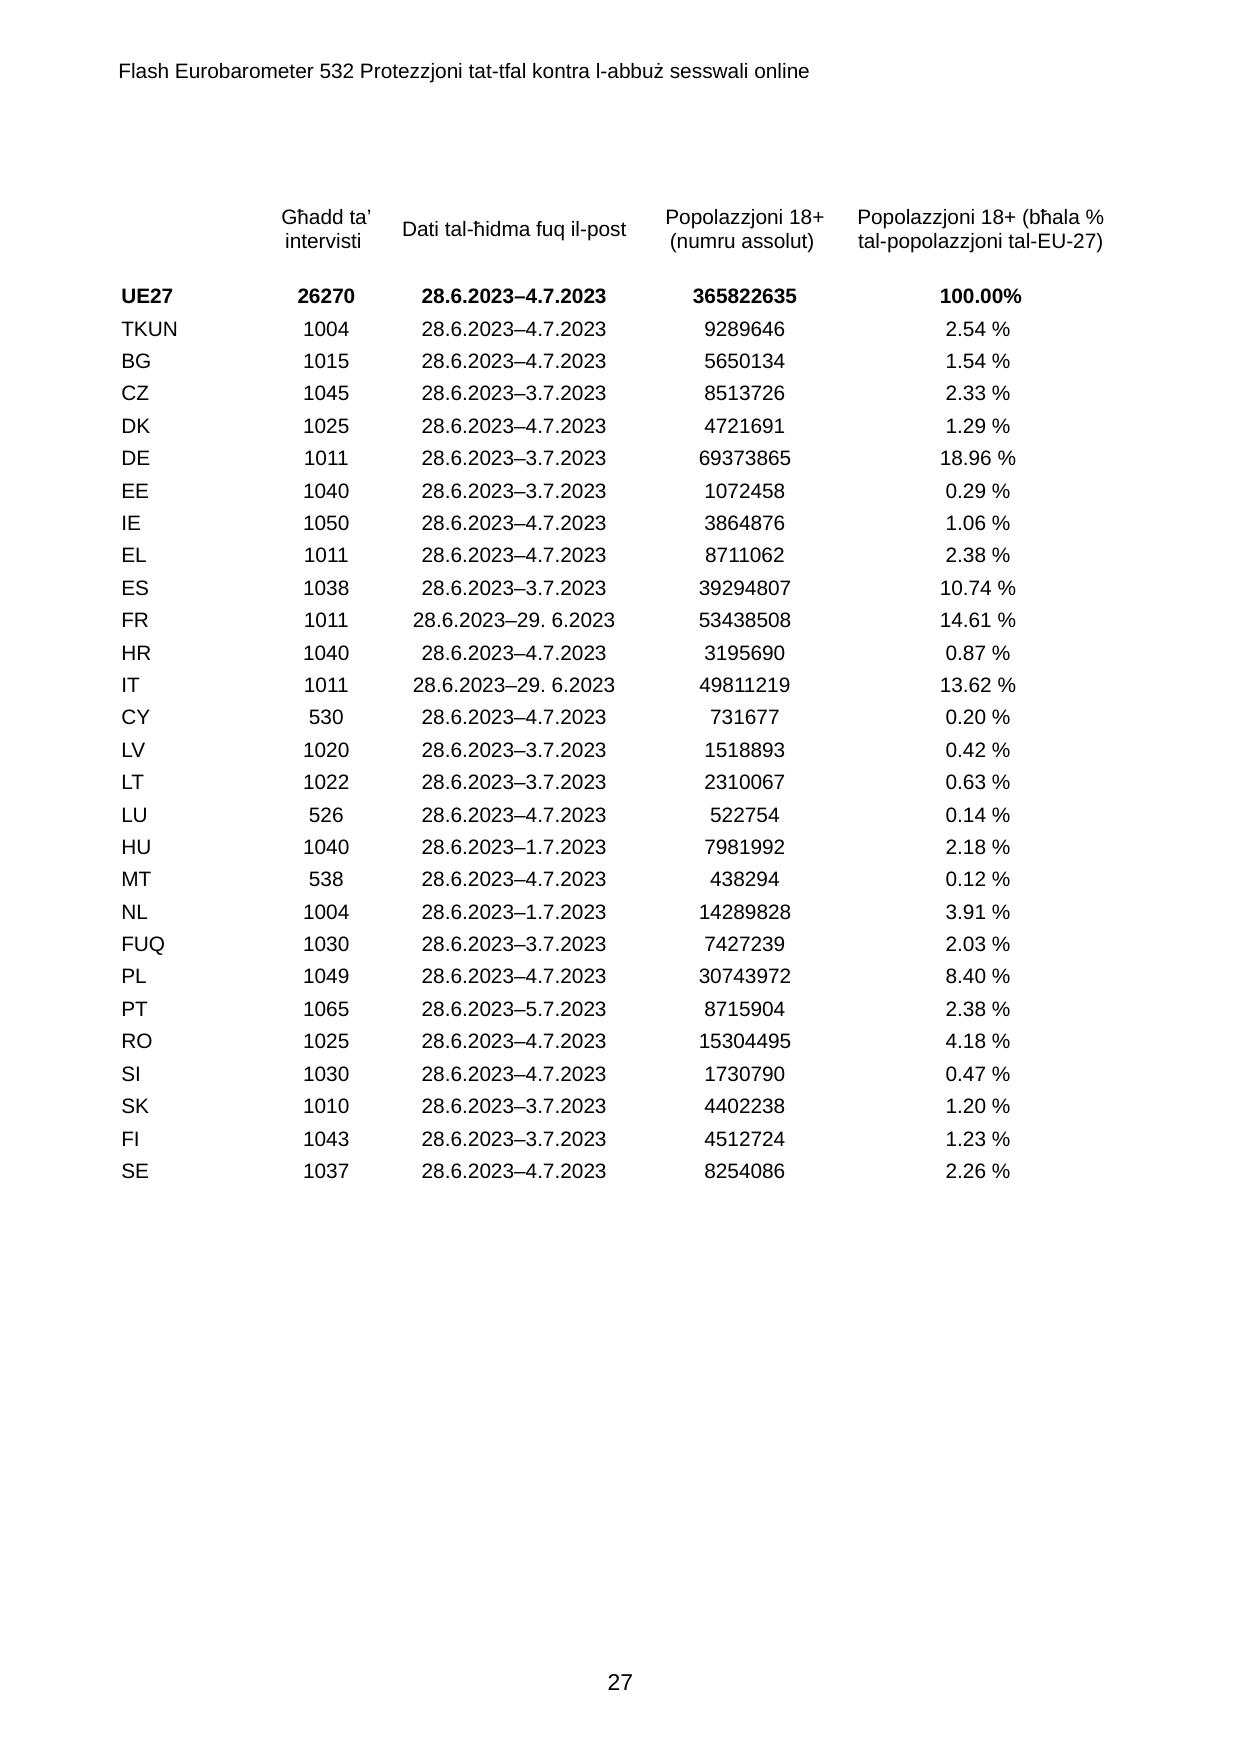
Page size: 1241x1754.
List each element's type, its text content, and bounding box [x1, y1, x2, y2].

table_cell 2.03 % [851, 928, 1110, 960]
table_cell 28.6.2023–29. 6.2023 [395, 604, 638, 636]
table_cell 8254086 [639, 1155, 851, 1187]
table_cell 0.20 % [851, 701, 1110, 733]
table_cell 1011 [257, 669, 395, 701]
table_cell FI [118, 1122, 257, 1154]
table_header Popolazzjoni 18+ (bħala % tal-popolazzjoni tal-EU-27) [851, 177, 1110, 280]
table_cell 8.40 % [851, 960, 1110, 993]
table_cell 2.54 % [851, 312, 1110, 345]
table_cell HU [118, 831, 257, 863]
table_cell 1.23 % [851, 1122, 1110, 1154]
table_cell 28.6.2023–4.7.2023 [395, 798, 638, 831]
table_cell 0.63 % [851, 766, 1110, 798]
table_cell 28.6.2023–4.7.2023 [395, 312, 638, 345]
table_cell SK [118, 1090, 257, 1122]
table_cell 0.42 % [851, 734, 1110, 766]
table_cell 8513726 [639, 377, 851, 409]
table_cell TKUN [118, 312, 257, 345]
table_cell 28.6.2023–4.7.2023 [395, 1025, 638, 1057]
table_cell 28.6.2023–3.7.2023 [395, 377, 638, 409]
table_cell 2.38 % [851, 539, 1110, 571]
table_cell 28.6.2023–4.7.2023 [395, 863, 638, 895]
table_cell 28.6.2023–4.7.2023 [395, 345, 638, 377]
table_cell 69373865 [639, 442, 851, 474]
table_cell 28.6.2023–4.7.2023 [395, 960, 638, 993]
table_cell 1043 [257, 1122, 395, 1154]
table_cell 49811219 [639, 669, 851, 701]
table_cell 2.33 % [851, 377, 1110, 409]
table_cell 28.6.2023–29. 6.2023 [395, 669, 638, 701]
table_cell SE [118, 1155, 257, 1187]
table_cell 526 [257, 798, 395, 831]
table_cell 365822635 [639, 280, 851, 312]
table_cell 28.6.2023–4.7.2023 [395, 507, 638, 539]
table_cell 8711062 [639, 539, 851, 571]
table_cell 1045 [257, 377, 395, 409]
table_cell 1011 [257, 604, 395, 636]
table_cell 0.87 % [851, 636, 1110, 669]
table_cell 53438508 [639, 604, 851, 636]
table_cell UE27 [118, 280, 257, 312]
table_cell 1040 [257, 474, 395, 507]
table_header Dati tal-ħidma fuq il-post [395, 177, 638, 280]
table_cell LT [118, 766, 257, 798]
table_cell CZ [118, 377, 257, 409]
table_cell RO [118, 1025, 257, 1057]
table_cell 1011 [257, 539, 395, 571]
table_cell DE [118, 442, 257, 474]
table_cell 28.6.2023–3.7.2023 [395, 442, 638, 474]
table_cell 0.14 % [851, 798, 1110, 831]
table_cell 1038 [257, 571, 395, 604]
table_cell 13.62 % [851, 669, 1110, 701]
table_cell 530 [257, 701, 395, 733]
table_cell 28.6.2023–4.7.2023 [395, 1155, 638, 1187]
table_cell 10.74 % [851, 571, 1110, 604]
table_cell 1.20 % [851, 1090, 1110, 1122]
table_cell 1065 [257, 993, 395, 1025]
table_cell 18.96 % [851, 442, 1110, 474]
table_cell PT [118, 993, 257, 1025]
table_cell 0.47 % [851, 1058, 1110, 1090]
table_cell 14.61 % [851, 604, 1110, 636]
table_cell 1.29 % [851, 410, 1110, 442]
table_cell 2.26 % [851, 1155, 1110, 1187]
table_cell 5650134 [639, 345, 851, 377]
table_cell 0.29 % [851, 474, 1110, 507]
table_cell 1022 [257, 766, 395, 798]
table_cell IE [118, 507, 257, 539]
table_cell 538 [257, 863, 395, 895]
table_cell LV [118, 734, 257, 766]
table_cell DK [118, 410, 257, 442]
table_cell 1049 [257, 960, 395, 993]
table_cell 1020 [257, 734, 395, 766]
table_cell 1010 [257, 1090, 395, 1122]
table_cell 28.6.2023–3.7.2023 [395, 571, 638, 604]
table_cell 1040 [257, 636, 395, 669]
table_cell FR [118, 604, 257, 636]
table_cell FUQ [118, 928, 257, 960]
table_cell HR [118, 636, 257, 669]
table_cell 28.6.2023–1.7.2023 [395, 895, 638, 928]
table_cell 26270 [257, 280, 395, 312]
table_cell 28.6.2023–1.7.2023 [395, 831, 638, 863]
table_cell 28.6.2023–4.7.2023 [395, 701, 638, 733]
table_cell 0.12 % [851, 863, 1110, 895]
table_cell 28.6.2023–4.7.2023 [395, 539, 638, 571]
table_cell NL [118, 895, 257, 928]
table_cell 1037 [257, 1155, 395, 1187]
table_cell 4512724 [639, 1122, 851, 1154]
table_cell 28.6.2023–4.7.2023 [395, 410, 638, 442]
table_cell 28.6.2023–3.7.2023 [395, 1122, 638, 1154]
table_cell 1518893 [639, 734, 851, 766]
table_cell 1730790 [639, 1058, 851, 1090]
table_cell LU [118, 798, 257, 831]
table_cell 30743972 [639, 960, 851, 993]
table_cell MT [118, 863, 257, 895]
table_cell 1015 [257, 345, 395, 377]
table_cell 731677 [639, 701, 851, 733]
table_cell 14289828 [639, 895, 851, 928]
table_cell 28.6.2023–3.7.2023 [395, 474, 638, 507]
table_cell 28.6.2023–3.7.2023 [395, 1090, 638, 1122]
table_cell 9289646 [639, 312, 851, 345]
table_cell IT [118, 669, 257, 701]
table_cell 1011 [257, 442, 395, 474]
table_cell SI [118, 1058, 257, 1090]
table_header Għadd ta’ intervisti [257, 177, 395, 280]
table_cell 28.6.2023–3.7.2023 [395, 928, 638, 960]
table_cell 28.6.2023–4.7.2023 [395, 1058, 638, 1090]
table_cell 2.18 % [851, 831, 1110, 863]
table_cell PL [118, 960, 257, 993]
table_cell ES [118, 571, 257, 604]
table_cell BG [118, 345, 257, 377]
table_cell 39294807 [639, 571, 851, 604]
table_cell 4.18 % [851, 1025, 1110, 1057]
table_cell 28.6.2023–4.7.2023 [395, 280, 638, 312]
table_cell 1030 [257, 1058, 395, 1090]
table_cell 4721691 [639, 410, 851, 442]
table_cell 3864876 [639, 507, 851, 539]
table_cell 28.6.2023–4.7.2023 [395, 636, 638, 669]
table_cell 1050 [257, 507, 395, 539]
table_cell 28.6.2023–3.7.2023 [395, 734, 638, 766]
table_cell 522754 [639, 798, 851, 831]
table_cell 3195690 [639, 636, 851, 669]
table_cell 15304495 [639, 1025, 851, 1057]
table_cell 3.91 % [851, 895, 1110, 928]
table_cell 7981992 [639, 831, 851, 863]
table_cell 4402238 [639, 1090, 851, 1122]
table_cell 1004 [257, 895, 395, 928]
table_cell 28.6.2023–3.7.2023 [395, 766, 638, 798]
table_header [118, 177, 257, 280]
table_cell 1.54 % [851, 345, 1110, 377]
table_cell 8715904 [639, 993, 851, 1025]
table_cell 1.06 % [851, 507, 1110, 539]
table_cell EE [118, 474, 257, 507]
table_cell EL [118, 539, 257, 571]
table_cell 28.6.2023–5.7.2023 [395, 993, 638, 1025]
table_cell 1004 [257, 312, 395, 345]
table_cell 1025 [257, 1025, 395, 1057]
table_cell 2.38 % [851, 993, 1110, 1025]
table_cell 438294 [639, 863, 851, 895]
table_cell 1030 [257, 928, 395, 960]
table_header Popolazzjoni 18+ (numru assolut) [639, 177, 851, 280]
table_cell 2310067 [639, 766, 851, 798]
table_cell 100.00% [851, 280, 1110, 312]
table_cell 7427239 [639, 928, 851, 960]
table_cell 1025 [257, 410, 395, 442]
table_cell 1040 [257, 831, 395, 863]
table_cell CY [118, 701, 257, 733]
table_cell 1072458 [639, 474, 851, 507]
